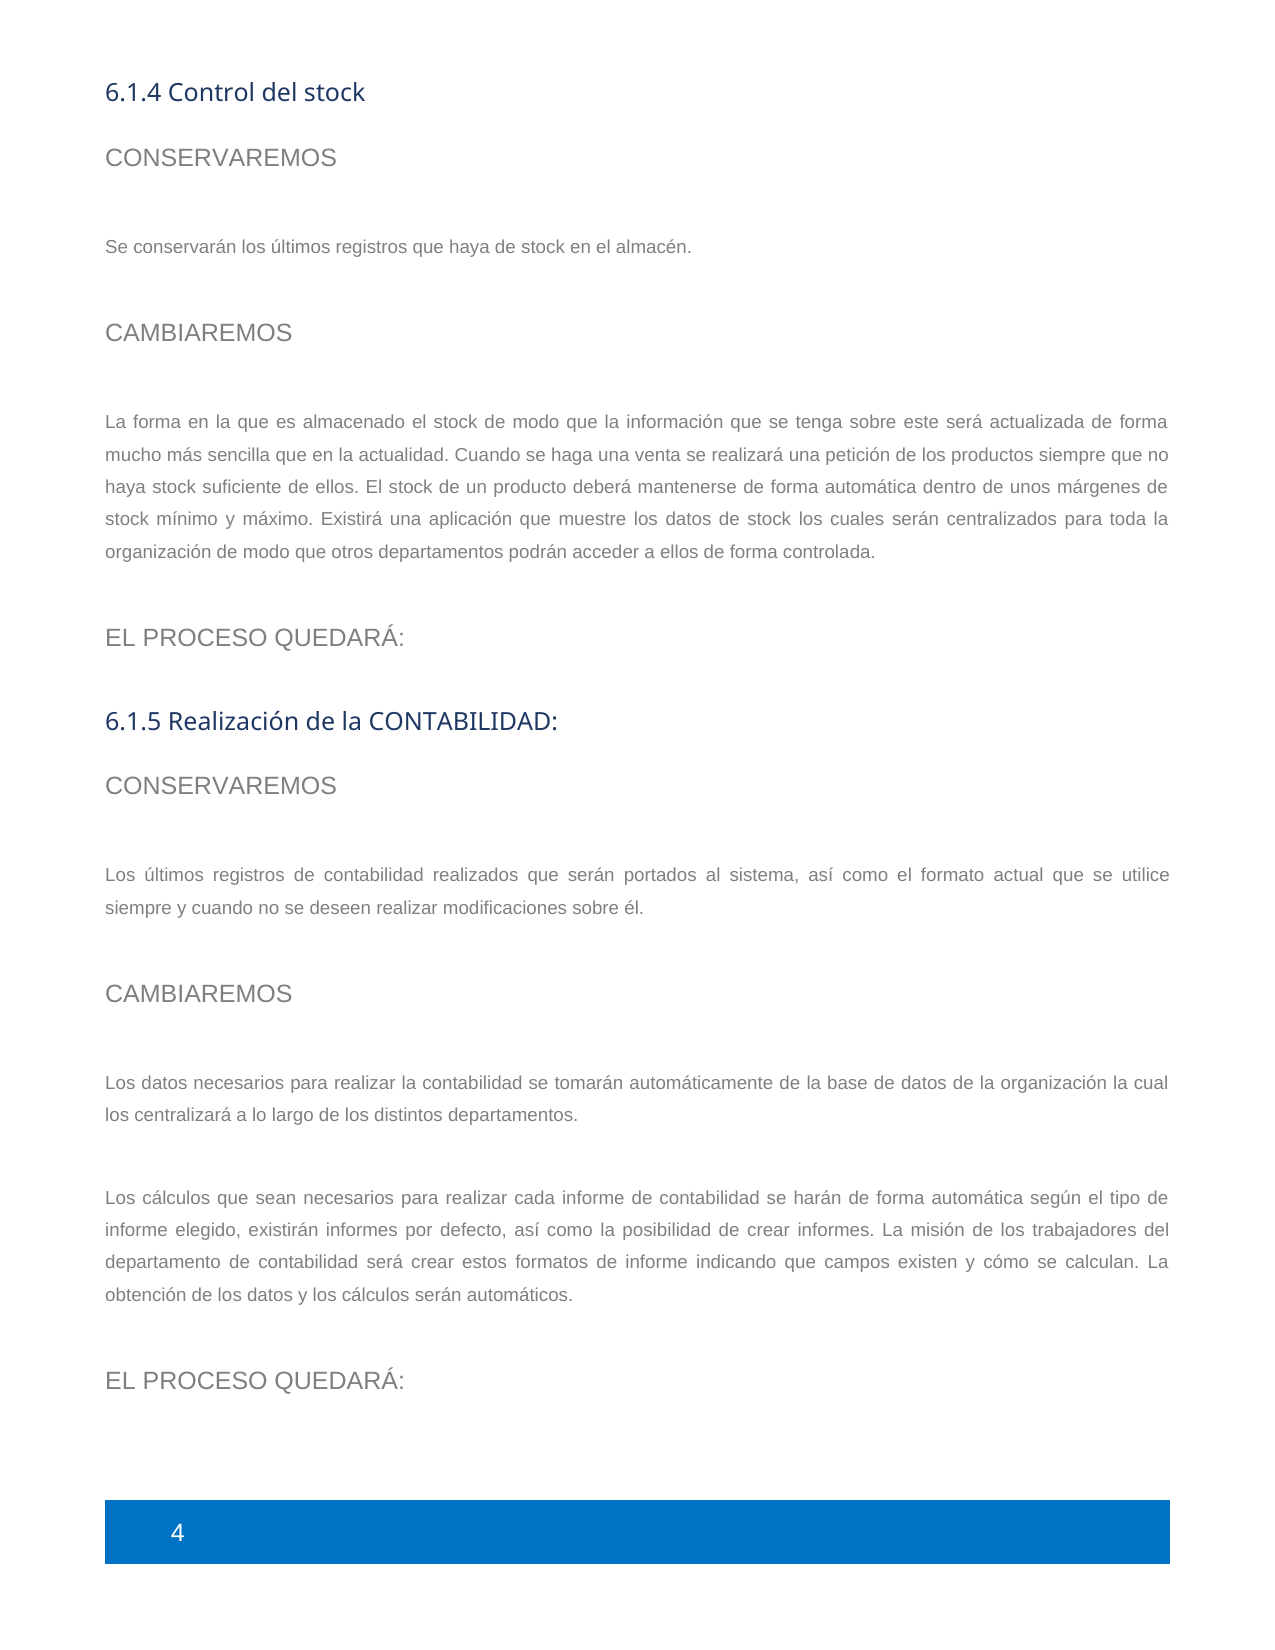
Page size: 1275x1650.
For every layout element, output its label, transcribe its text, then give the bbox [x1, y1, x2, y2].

text Los cálculos que sean necesarios para realizar cada informe de contabilidad se harán de forma automática según el tipo de informe elegido, existirán informes por defecto, así como la posibilidad de crear informes. La misión de los trabajadores del departamento de contabilidad será crear estos formatos de informe indicando que campos existen y cómo se calculan. La obtención de los datos y los cálculos serán automáticos. [105, 1186, 1170, 1305]
text Los datos necesarios para realizar la contabilidad se tomarán automáticamente de la base de datos de la organización la cual los centralizará a lo largo de los distintos departamentos. [105, 1072, 1170, 1126]
text CAMBIAREMOS [105, 979, 1170, 1007]
subtitle 6.1.4 Control del stock [105, 75, 1170, 109]
text Los últimos registros de contabilidad realizados que serán portados al sistema, así como el formato actual que se utilice siempre y cuando no se deseen realizar modificaciones sobre él. [105, 864, 1170, 918]
text La forma en la que es almacenado el stock de modo que la información que se tenga sobre este será actualizada de forma mucho más sencilla que en la actualidad. Cuando se haga una venta se realizará una petición de los productos siempre que no haya stock suficiente de ellos. El stock de un producto deberá mantenerse de forma automática dentro de unos márgenes de stock mínimo y máximo. Existirá una aplicación que muestre los datos de stock los cuales serán centralizados para toda la organización de modo que otros departamentos podrán acceder a ellos de forma controlada. [105, 411, 1170, 562]
subtitle 6.1.5 Realización de la CONTABILIDAD: [105, 703, 1170, 737]
text CAMBIAREMOS [105, 318, 1170, 347]
text CONSERVAREMOS [105, 771, 1170, 800]
text Se conservarán los últimos registros que haya de stock en el almacén. [105, 236, 1170, 257]
text EL PROCESO QUEDARÁ: [105, 1366, 1170, 1394]
text EL PROCESO QUEDARÁ: [105, 623, 1170, 651]
text CONSERVAREMOS [105, 143, 1170, 171]
